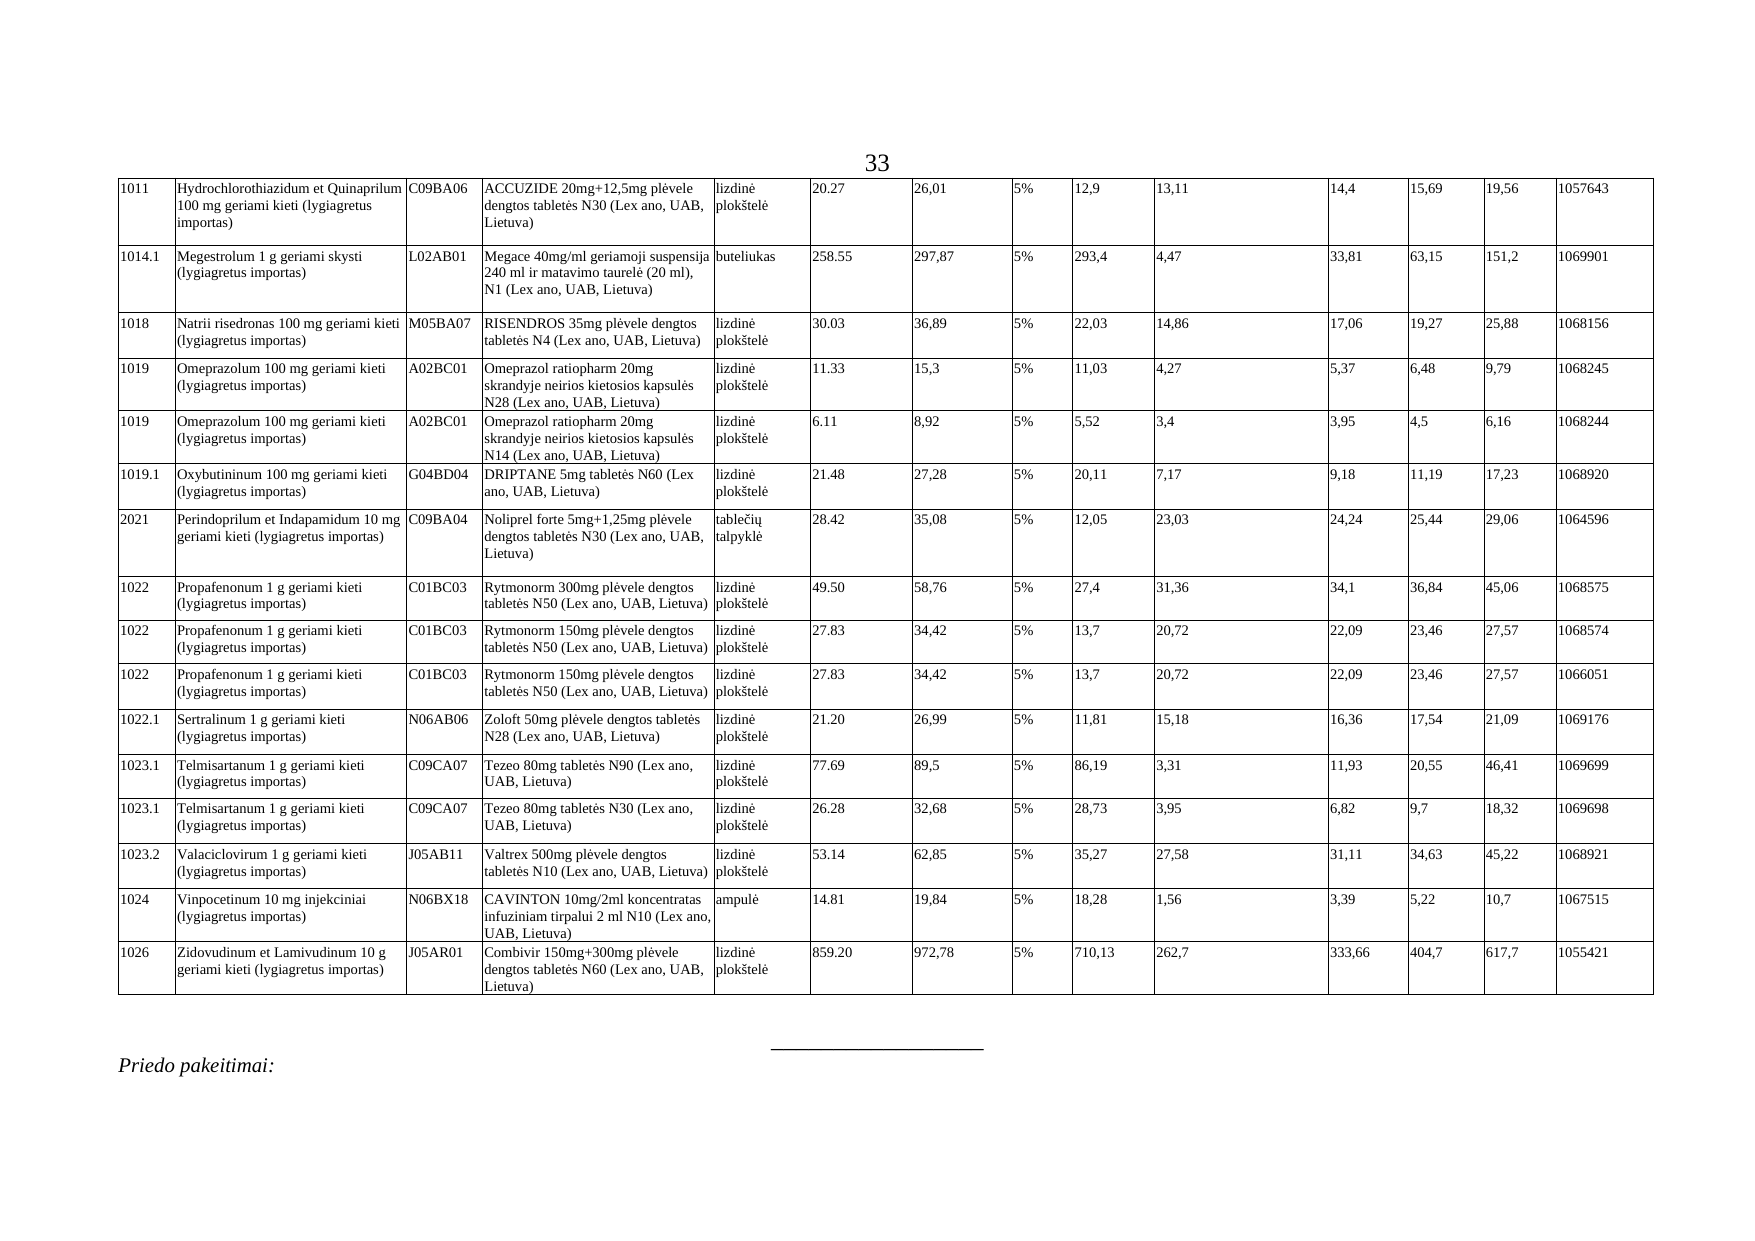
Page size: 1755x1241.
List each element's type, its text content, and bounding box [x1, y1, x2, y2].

table_cell 13,7 [1073, 664, 1154, 708]
table_cell 4,47 [1155, 246, 1328, 312]
table_cell 21,09 [1485, 710, 1556, 754]
table_cell 5% [1013, 313, 1072, 357]
table_cell lizdinė plokštelė [715, 464, 810, 508]
table_cell lizdinė plokštelė [715, 411, 810, 463]
table_cell 1069176 [1557, 710, 1653, 754]
table_cell 89,5 [913, 755, 1012, 798]
table_cell 1069699 [1557, 755, 1653, 798]
table_cell 20.27 [811, 179, 912, 245]
table_cell 2021 [119, 510, 175, 576]
text _________________ [118, 1024, 1636, 1053]
table_cell 20,55 [1409, 755, 1484, 798]
table_cell Megace 40mg/ml geriamoji suspensija 240 ml ir matavimo taurelė (20 ml), N1 (Lex ano, UAB, Lietuva) [483, 246, 714, 312]
table_cell 1022 [119, 664, 175, 708]
table_cell Tezeo 80mg tabletės N90 (Lex ano, UAB, Lietuva) [483, 755, 714, 798]
table_cell lizdinė plokštelė [715, 942, 810, 994]
table_cell lizdinė plokštelė [715, 621, 810, 663]
table_cell 5% [1013, 844, 1072, 888]
table_cell N06AB06 [407, 710, 482, 754]
table_cell 19,84 [913, 889, 1012, 941]
text Priedo pakeitimai: [118, 1053, 1636, 1077]
table_cell Propafenonum 1 g geriami kieti (lygiagretus importas) [176, 621, 406, 663]
table_cell 4,27 [1155, 359, 1328, 410]
table_cell 1068920 [1557, 464, 1653, 508]
table_cell Propafenonum 1 g geriami kieti (lygiagretus importas) [176, 577, 406, 619]
table_cell 28,73 [1073, 799, 1154, 843]
table_cell 1064596 [1557, 510, 1653, 576]
table_cell ACCUZIDE 20mg+12,5mg plėvele dengtos tabletės N30 (Lex ano, UAB, Lietuva) [483, 179, 714, 245]
table_cell Hydrochlorothiazidum et Quinaprilum 100 mg geriami kieti (lygiagretus importas) [176, 179, 406, 245]
table_cell 4,5 [1409, 411, 1484, 463]
table_cell 1019 [119, 359, 175, 410]
table_cell 1068245 [1557, 359, 1653, 410]
table_cell 45,22 [1485, 844, 1556, 888]
table_cell 26,01 [913, 179, 1012, 245]
table_cell 12,9 [1073, 179, 1154, 245]
table_cell lizdinė plokštelė [715, 664, 810, 708]
table_cell 63,15 [1409, 246, 1484, 312]
table_cell N06BX18 [407, 889, 482, 941]
table_cell 1055421 [1557, 942, 1653, 994]
table_cell lizdinė plokštelė [715, 179, 810, 245]
table_cell 35,08 [913, 510, 1012, 576]
table_cell 31,11 [1329, 844, 1408, 888]
table_cell 20,72 [1155, 621, 1328, 663]
table_cell 9,79 [1485, 359, 1556, 410]
table_cell 6,82 [1329, 799, 1408, 843]
table_cell 297,87 [913, 246, 1012, 312]
table_cell 1026 [119, 942, 175, 994]
table_cell J05AB11 [407, 844, 482, 888]
table_cell Omeprazol ratiopharm 20mg skrandyje neirios kietosios kapsulės N14 (Lex ano, UAB, Lietuva) [483, 411, 714, 463]
table_cell 1011 [119, 179, 175, 245]
table_cell 258.55 [811, 246, 912, 312]
table_cell C09CA07 [407, 755, 482, 798]
table_cell G04BD04 [407, 464, 482, 508]
table_cell 34,63 [1409, 844, 1484, 888]
table_cell 19,56 [1485, 179, 1556, 245]
table_cell J05AR01 [407, 942, 482, 994]
table_cell 404,7 [1409, 942, 1484, 994]
table_cell Omeprazolum 100 mg geriami kieti (lygiagretus importas) [176, 411, 406, 463]
table_cell C09BA04 [407, 510, 482, 576]
table_cell 19,27 [1409, 313, 1484, 357]
table_cell tablečių talpyklė [715, 510, 810, 576]
table_cell 1022 [119, 577, 175, 619]
table_cell 1069901 [1557, 246, 1653, 312]
table_cell M05BA07 [407, 313, 482, 357]
table_cell Oxybutininum 100 mg geriami kieti (lygiagretus importas) [176, 464, 406, 508]
table_cell Telmisartanum 1 g geriami kieti (lygiagretus importas) [176, 755, 406, 798]
table_cell Valaciclovirum 1 g geriami kieti (lygiagretus importas) [176, 844, 406, 888]
table_cell 11,03 [1073, 359, 1154, 410]
table_cell Zidovudinum et Lamivudinum 10 g geriami kieti (lygiagretus importas) [176, 942, 406, 994]
table_cell 151,2 [1485, 246, 1556, 312]
table_cell 46,41 [1485, 755, 1556, 798]
table_cell 1068921 [1557, 844, 1653, 888]
table_cell 18,28 [1073, 889, 1154, 941]
table_cell lizdinė plokštelė [715, 799, 810, 843]
table_cell 26.28 [811, 799, 912, 843]
table_cell Natrii risedronas 100 mg geriami kieti (lygiagretus importas) [176, 313, 406, 357]
table_cell 22,09 [1329, 664, 1408, 708]
table_cell 23,46 [1409, 664, 1484, 708]
table_cell 1068575 [1557, 577, 1653, 619]
table_cell 1022.1 [119, 710, 175, 754]
table_cell 10,7 [1485, 889, 1556, 941]
table_cell 49.50 [811, 577, 912, 619]
table_cell Propafenonum 1 g geriami kieti (lygiagretus importas) [176, 664, 406, 708]
table_cell Zoloft 50mg plėvele dengtos tabletės N28 (Lex ano, UAB, Lietuva) [483, 710, 714, 754]
table_cell 1069698 [1557, 799, 1653, 843]
table_cell 14,4 [1329, 179, 1408, 245]
table_cell 62,85 [913, 844, 1012, 888]
table_cell 1019.1 [119, 464, 175, 508]
table_cell lizdinė plokštelė [715, 844, 810, 888]
table_cell 27.83 [811, 664, 912, 708]
table_cell 16,36 [1329, 710, 1408, 754]
table_cell 3,95 [1155, 799, 1328, 843]
table_cell RISENDROS 35mg plėvele dengtos tabletės N4 (Lex ano, UAB, Lietuva) [483, 313, 714, 357]
table_cell 17,54 [1409, 710, 1484, 754]
table_cell 3,95 [1329, 411, 1408, 463]
table_cell 25,44 [1409, 510, 1484, 576]
table_cell 24,24 [1329, 510, 1408, 576]
table_cell 1066051 [1557, 664, 1653, 708]
table_cell 18,32 [1485, 799, 1556, 843]
table_cell 14,86 [1155, 313, 1328, 357]
table_cell 21.48 [811, 464, 912, 508]
table_cell 36,89 [913, 313, 1012, 357]
table_cell 3,39 [1329, 889, 1408, 941]
table_cell 5% [1013, 577, 1072, 619]
table_cell 262,7 [1155, 942, 1328, 994]
table_cell 23,46 [1409, 621, 1484, 663]
table_cell Vinpocetinum 10 mg injekciniai (lygiagretus importas) [176, 889, 406, 941]
table_cell 9,7 [1409, 799, 1484, 843]
table_cell 11,93 [1329, 755, 1408, 798]
table_cell Omeprazol ratiopharm 20mg skrandyje neirios kietosios kapsulės N28 (Lex ano, UAB, Lietuva) [483, 359, 714, 410]
table_cell 26,99 [913, 710, 1012, 754]
table_cell Sertralinum 1 g geriami kieti (lygiagretus importas) [176, 710, 406, 754]
table_cell Perindoprilum et Indapamidum 10 mg geriami kieti (lygiagretus importas) [176, 510, 406, 576]
table_cell 27,58 [1155, 844, 1328, 888]
table_cell lizdinė plokštelė [715, 755, 810, 798]
table_cell 5,52 [1073, 411, 1154, 463]
table_cell 5,22 [1409, 889, 1484, 941]
table_cell 34,42 [913, 621, 1012, 663]
table_cell 22,09 [1329, 621, 1408, 663]
table_cell 710,13 [1073, 942, 1154, 994]
table_cell 859.20 [811, 942, 912, 994]
table_cell Rytmonorm 150mg plėvele dengtos tabletės N50 (Lex ano, UAB, Lietuva) [483, 664, 714, 708]
table_cell 1019 [119, 411, 175, 463]
table_cell 1022 [119, 621, 175, 663]
table_cell 1068156 [1557, 313, 1653, 357]
table_cell 36,84 [1409, 577, 1484, 619]
table_cell 1023.1 [119, 799, 175, 843]
table_cell 17,06 [1329, 313, 1408, 357]
table_cell Valtrex 500mg plėvele dengtos tabletės N10 (Lex ano, UAB, Lietuva) [483, 844, 714, 888]
table_cell 972,78 [913, 942, 1012, 994]
table_cell 27,28 [913, 464, 1012, 508]
table_cell 5% [1013, 621, 1072, 663]
table_cell 6,48 [1409, 359, 1484, 410]
table_cell 1018 [119, 313, 175, 357]
table_cell 34,1 [1329, 577, 1408, 619]
table_cell 27,4 [1073, 577, 1154, 619]
table_cell C09BA06 [407, 179, 482, 245]
table_cell 17,23 [1485, 464, 1556, 508]
table_cell Rytmonorm 150mg plėvele dengtos tabletės N50 (Lex ano, UAB, Lietuva) [483, 621, 714, 663]
table_cell 20,11 [1073, 464, 1154, 508]
table_cell 7,17 [1155, 464, 1328, 508]
table_cell 13,7 [1073, 621, 1154, 663]
table_cell 9,18 [1329, 464, 1408, 508]
table_cell 8,92 [913, 411, 1012, 463]
table_cell Telmisartanum 1 g geriami kieti (lygiagretus importas) [176, 799, 406, 843]
table_cell Tezeo 80mg tabletės N30 (Lex ano, UAB, Lietuva) [483, 799, 714, 843]
table_cell 5% [1013, 179, 1072, 245]
table_cell 33,81 [1329, 246, 1408, 312]
table_cell 27,57 [1485, 664, 1556, 708]
table_cell 21.20 [811, 710, 912, 754]
table_cell 23,03 [1155, 510, 1328, 576]
table_cell 15,69 [1409, 179, 1484, 245]
table_cell 5% [1013, 464, 1072, 508]
table_cell Rytmonorm 300mg plėvele dengtos tabletės N50 (Lex ano, UAB, Lietuva) [483, 577, 714, 619]
table_cell CAVINTON 10mg/2ml koncentratas infuziniam tirpalui 2 ml N10 (Lex ano, UAB, Lietuva) [483, 889, 714, 941]
table_cell 15,3 [913, 359, 1012, 410]
table_cell 58,76 [913, 577, 1012, 619]
table_cell 11.33 [811, 359, 912, 410]
table_cell 5% [1013, 411, 1072, 463]
table_cell C01BC03 [407, 577, 482, 619]
table_cell 1023.1 [119, 755, 175, 798]
table_cell 5% [1013, 942, 1072, 994]
table_cell 5% [1013, 799, 1072, 843]
table_cell 14.81 [811, 889, 912, 941]
table_cell A02BC01 [407, 359, 482, 410]
table_cell C01BC03 [407, 664, 482, 708]
table_cell 77.69 [811, 755, 912, 798]
table_cell 1067515 [1557, 889, 1653, 941]
table_cell Combivir 150mg+300mg plėvele dengtos tabletės N60 (Lex ano, UAB, Lietuva) [483, 942, 714, 994]
table_cell 293,4 [1073, 246, 1154, 312]
table_cell lizdinė plokštelė [715, 313, 810, 357]
table_cell 11,81 [1073, 710, 1154, 754]
table_cell lizdinė plokštelė [715, 710, 810, 754]
table_cell 1024 [119, 889, 175, 941]
table_cell Megestrolum 1 g geriami skysti (lygiagretus importas) [176, 246, 406, 312]
table_cell 6.11 [811, 411, 912, 463]
table_cell 1068244 [1557, 411, 1653, 463]
table_cell 28.42 [811, 510, 912, 576]
table_cell 11,19 [1409, 464, 1484, 508]
table_cell 53.14 [811, 844, 912, 888]
table_cell 27.83 [811, 621, 912, 663]
table_cell 5% [1013, 510, 1072, 576]
table_cell 1057643 [1557, 179, 1653, 245]
table_cell C01BC03 [407, 621, 482, 663]
table_cell DRIPTANE 5mg tabletės N60 (Lex ano, UAB, Lietuva) [483, 464, 714, 508]
table_cell 5% [1013, 889, 1072, 941]
table_cell 12,05 [1073, 510, 1154, 576]
table_cell ampulė [715, 889, 810, 941]
table_cell Noliprel forte 5mg+1,25mg plėvele dengtos tabletės N30 (Lex ano, UAB, Lietuva) [483, 510, 714, 576]
table_cell 3,31 [1155, 755, 1328, 798]
table_cell 22,03 [1073, 313, 1154, 357]
table_cell 20,72 [1155, 664, 1328, 708]
table_cell lizdinė plokštelė [715, 577, 810, 619]
table_cell 29,06 [1485, 510, 1556, 576]
table_cell 13,11 [1155, 179, 1328, 245]
table_cell 15,18 [1155, 710, 1328, 754]
table_cell 5% [1013, 755, 1072, 798]
table_cell 1068574 [1557, 621, 1653, 663]
table_cell 5% [1013, 359, 1072, 410]
table_cell 5% [1013, 710, 1072, 754]
table_cell 5% [1013, 664, 1072, 708]
table_cell 45,06 [1485, 577, 1556, 619]
table_cell 35,27 [1073, 844, 1154, 888]
table_cell 617,7 [1485, 942, 1556, 994]
table_cell 32,68 [913, 799, 1012, 843]
table_cell lizdinė plokštelė [715, 359, 810, 410]
table_cell 5% [1013, 246, 1072, 312]
table_cell Omeprazolum 100 mg geriami kieti (lygiagretus importas) [176, 359, 406, 410]
table_cell 86,19 [1073, 755, 1154, 798]
table_cell 27,57 [1485, 621, 1556, 663]
table_cell buteliukas [715, 246, 810, 312]
table_cell 5,37 [1329, 359, 1408, 410]
table_cell 333,66 [1329, 942, 1408, 994]
table_cell 31,36 [1155, 577, 1328, 619]
table_cell 6,16 [1485, 411, 1556, 463]
table_cell 1023.2 [119, 844, 175, 888]
table_cell 3,4 [1155, 411, 1328, 463]
table_cell C09CA07 [407, 799, 482, 843]
table_cell 30.03 [811, 313, 912, 357]
table_cell 34,42 [913, 664, 1012, 708]
table_cell A02BC01 [407, 411, 482, 463]
table_cell 25,88 [1485, 313, 1556, 357]
table_cell 1014.1 [119, 246, 175, 312]
table_cell 1,56 [1155, 889, 1328, 941]
table_cell L02AB01 [407, 246, 482, 312]
